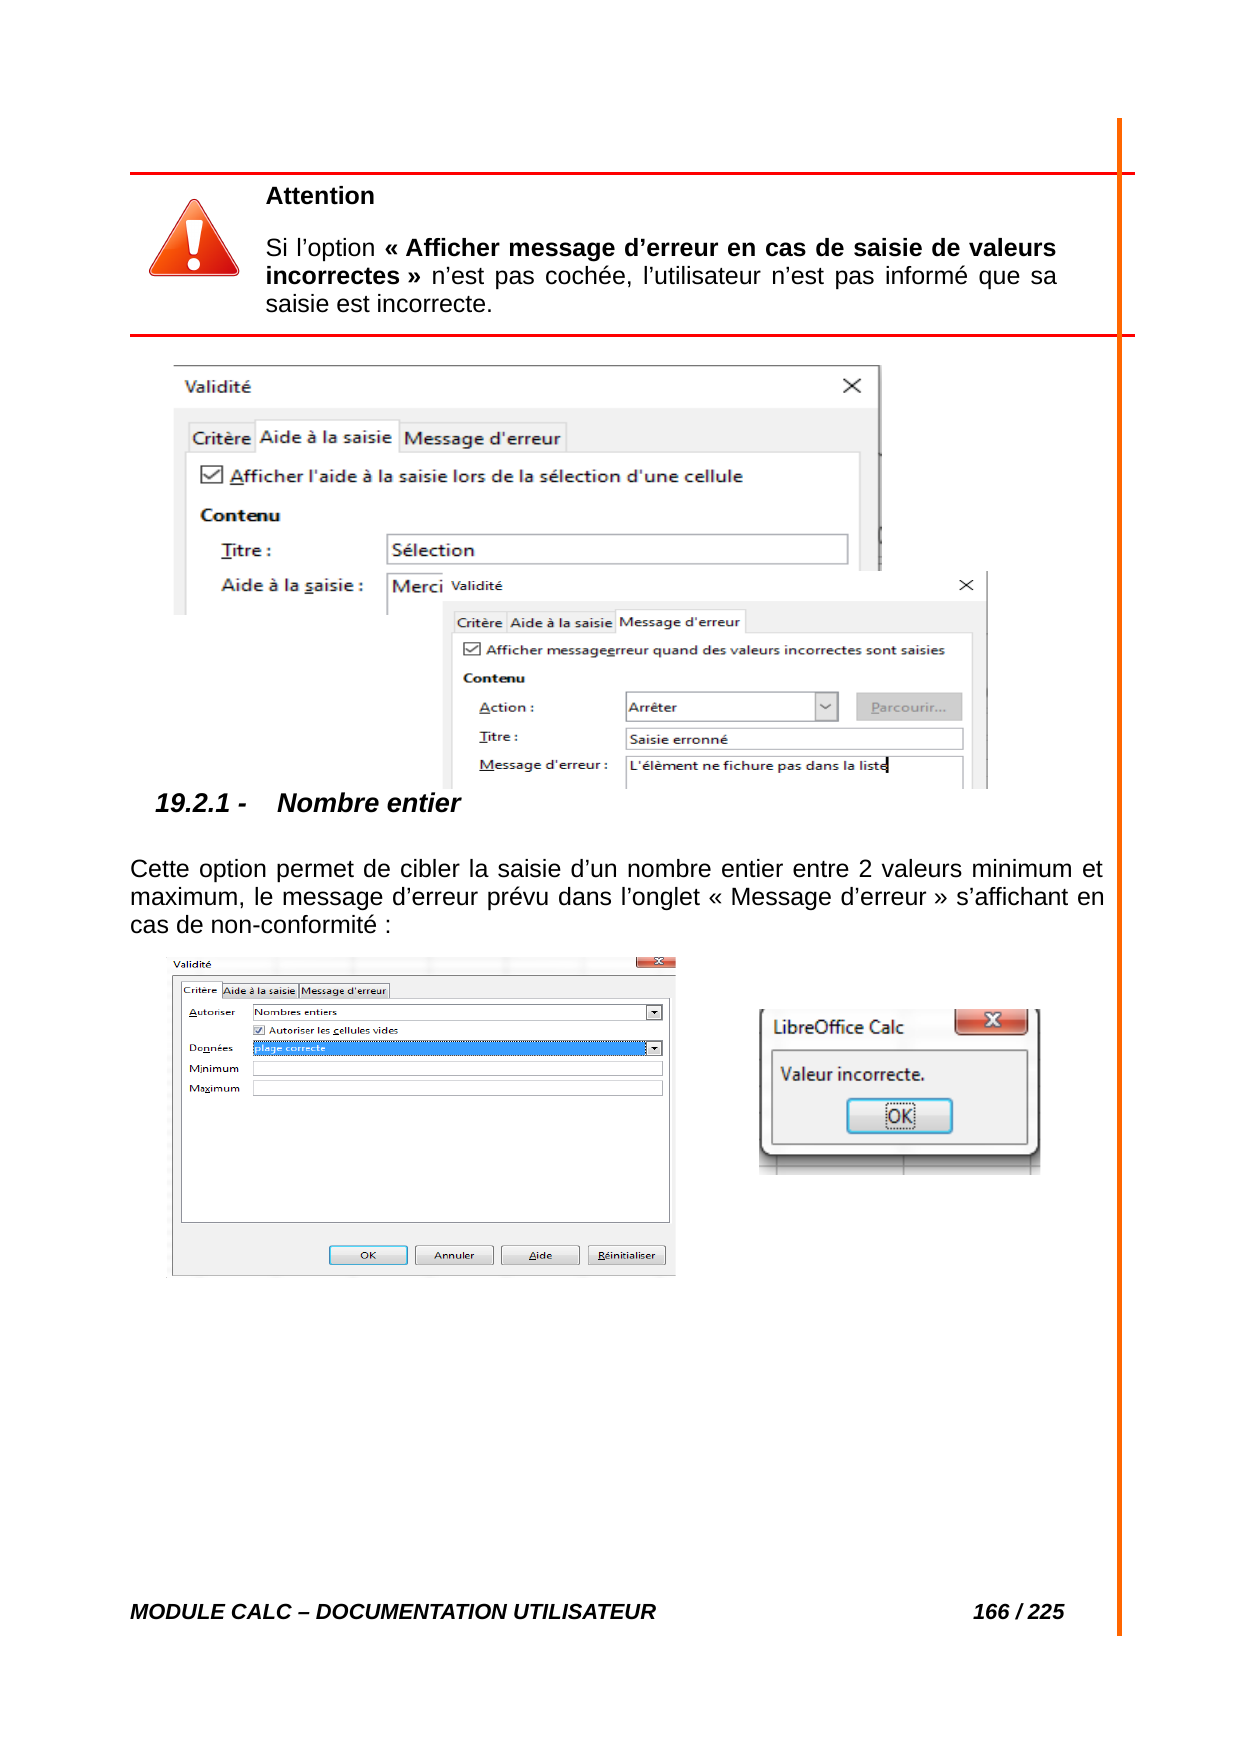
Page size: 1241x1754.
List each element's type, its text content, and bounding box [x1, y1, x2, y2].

picture [759, 1009, 1041, 1175]
subtitle Nombre entier [155, 785, 1105, 819]
picture [173, 365, 988, 789]
table_header Attention Si l’option « Afficher message d’erreur en cas de saisie de valeurs incorrectes » n’est pas cochée, l’utilisateur n’est pas informé que sa saisie est incorrecte. [260, 175, 1117, 334]
picture [135, 180, 254, 299]
text Cette option permet de cibler la saisie d’un nombre entier entre 2 valeurs minimum et maximum, le message d’erreur prévu dans l’onglet « Message d’erreur » s’affichant en cas de non-conformité : [130, 855, 1105, 938]
picture [166, 957, 676, 1278]
table_header [130, 175, 259, 334]
